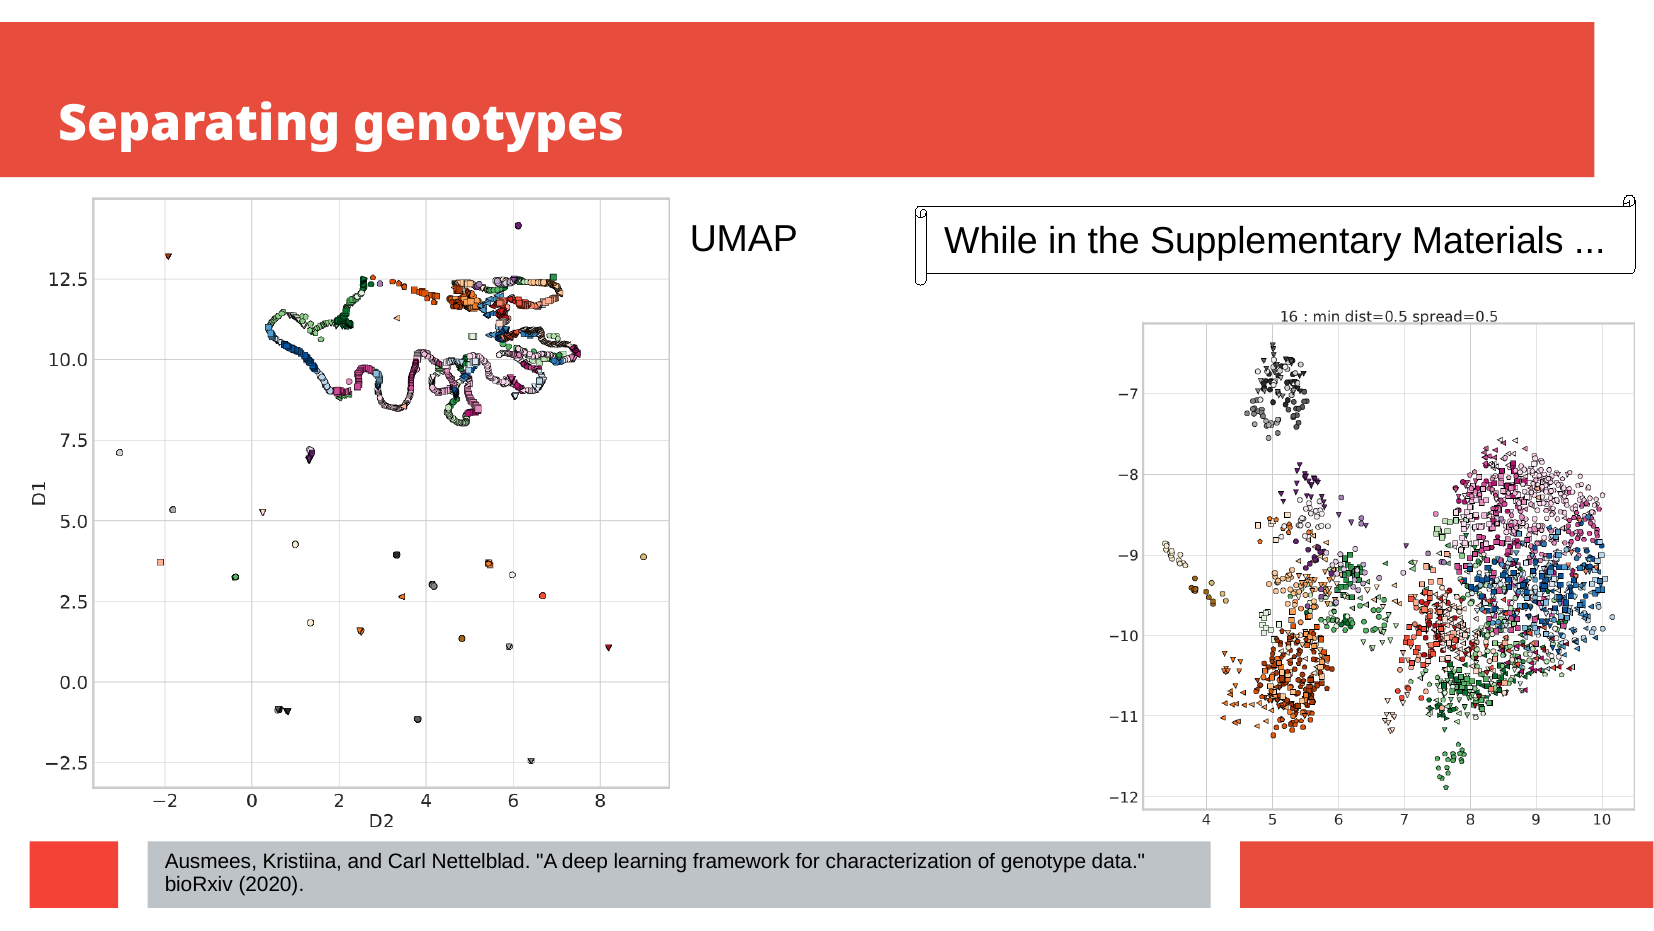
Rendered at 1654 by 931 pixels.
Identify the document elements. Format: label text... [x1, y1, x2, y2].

text_box UMAP [675, 210, 915, 267]
text_box While in the Supplementary Materials ... [915, 201, 1636, 274]
text_box While in the Supplementary Materials ... [915, 215, 927, 286]
text_box Ausmees, Kristiina, and Carl Nettelblad. "A deep learning framework for characterization of genotype data." bioRxiv (2020). [150, 842, 1186, 904]
list [115, 440, 991, 931]
picture [1110, 310, 1635, 826]
title Separating genotypes [59, 44, 1595, 156]
picture [30, 194, 670, 828]
